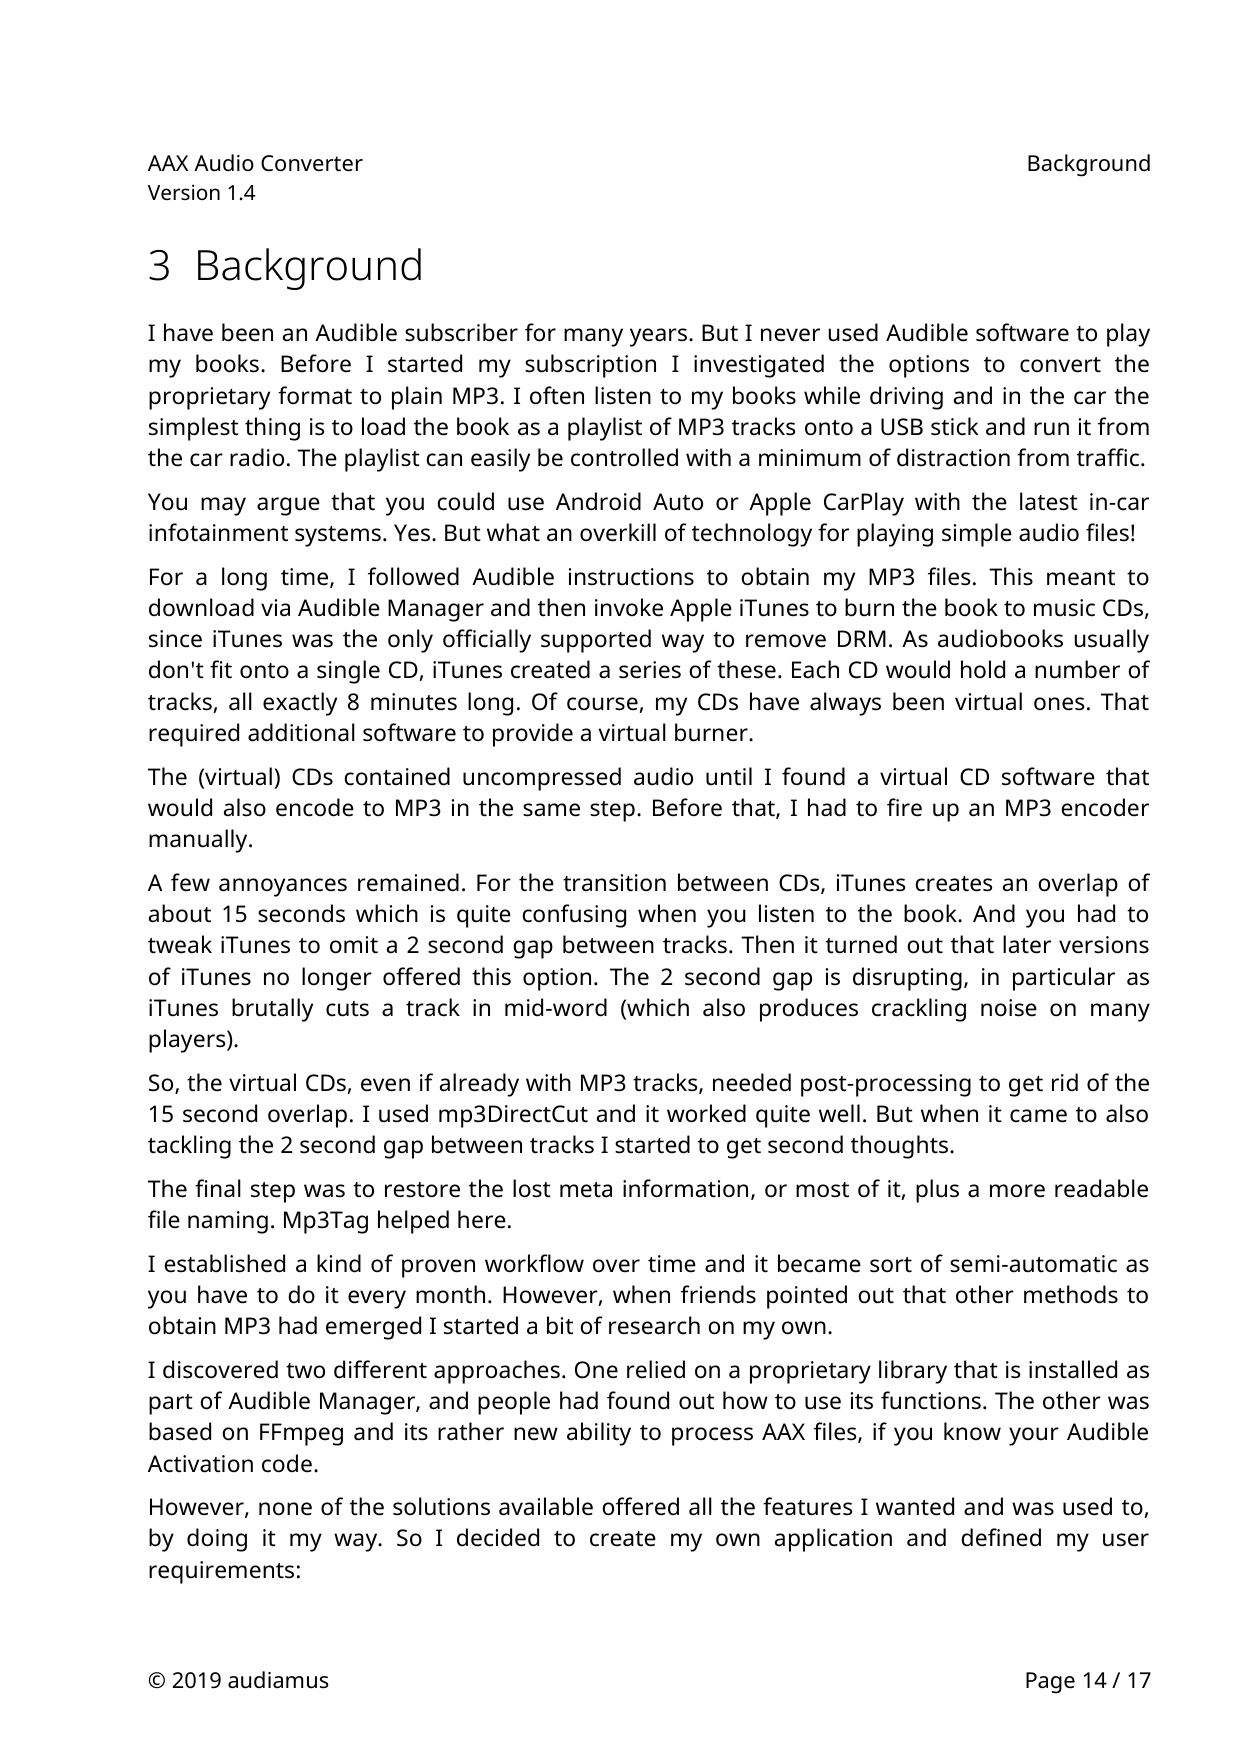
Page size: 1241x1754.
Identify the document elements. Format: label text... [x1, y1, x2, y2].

text I have been an Audible subscriber for many years. But I never used Audible software to play my books. Before I started my subscription I investigated the options to convert the proprietary format to plain MP3. I often listen to my books while driving and in the car the simplest thing is to load the book as a playlist of MP3 tracks onto a USB stick and run it from the car radio. The playlist can easily be controlled with a minimum of distraction from traffic. [148, 317, 1152, 473]
text I established a kind of proven workflow over time and it became sort of semi-automatic as you have to do it every month. However, when friends pointed out that other methods to obtain MP3 had emerged I started a bit of research on my own. [148, 1248, 1152, 1341]
text You may argue that you could use Android Auto or Apple CarPlay with the latest in-car infotainment systems. Yes. But what an overkill of technology for playing simple audio files! [148, 486, 1152, 548]
text The final step was to restore the lost meta information, or most of it, plus a more readable file naming. Mp3Tag helped here. [148, 1173, 1152, 1235]
text So, the virtual CDs, even if already with MP3 tracks, needed post-processing to get rid of the 15 second overlap. I used mp3DirectCut and it worked quite well. But when it came to also tackling the 2 second gap between tracks I started to get second thoughts. [148, 1067, 1152, 1160]
text For a long time, I followed Audible instructions to obtain my MP3 files. This meant to download via Audible Manager and then invoke Apple iTunes to burn the book to music CDs, since iTunes was the only officially supported way to remove DRM. As audiobooks usually don't fit onto a single CD, iTunes created a series of these. Each CD would hold a number of tracks, all exactly 8 minutes long. Of course, my CDs have always been virtual ones. That required additional software to provide a virtual burner. [148, 561, 1152, 748]
text The (virtual) CDs contained uncompressed audio until I found a virtual CD software that would also encode to MP3 in the same step. Before that, I had to fire up an MP3 encoder manually. [148, 761, 1152, 854]
text However, none of the solutions available offered all the features I wanted and was used to, by doing it my way. So I decided to create my own application and defined my user requirements: [148, 1491, 1152, 1585]
text I discovered two different approaches. One relied on a proprietary library that is installed as part of Audible Manager, and people had found out how to use its functions. The other was based on FFmpeg and its rather new ability to process AAX files, if you know your Audible Activation code. [148, 1354, 1152, 1479]
subtitle Background [148, 235, 1152, 292]
text A few annoyances remained. For the transition between CDs, iTunes creates an overlap of about 15 seconds which is quite confusing when you listen to the book. And you had to tweak iTunes to omit a 2 second gap between tracks. Then it turned out that later versions of iTunes no longer offered this option. The 2 second gap is disrupting, in particular as iTunes brutally cuts a track in mid-word (which also produces crackling noise on many players). [148, 867, 1152, 1054]
